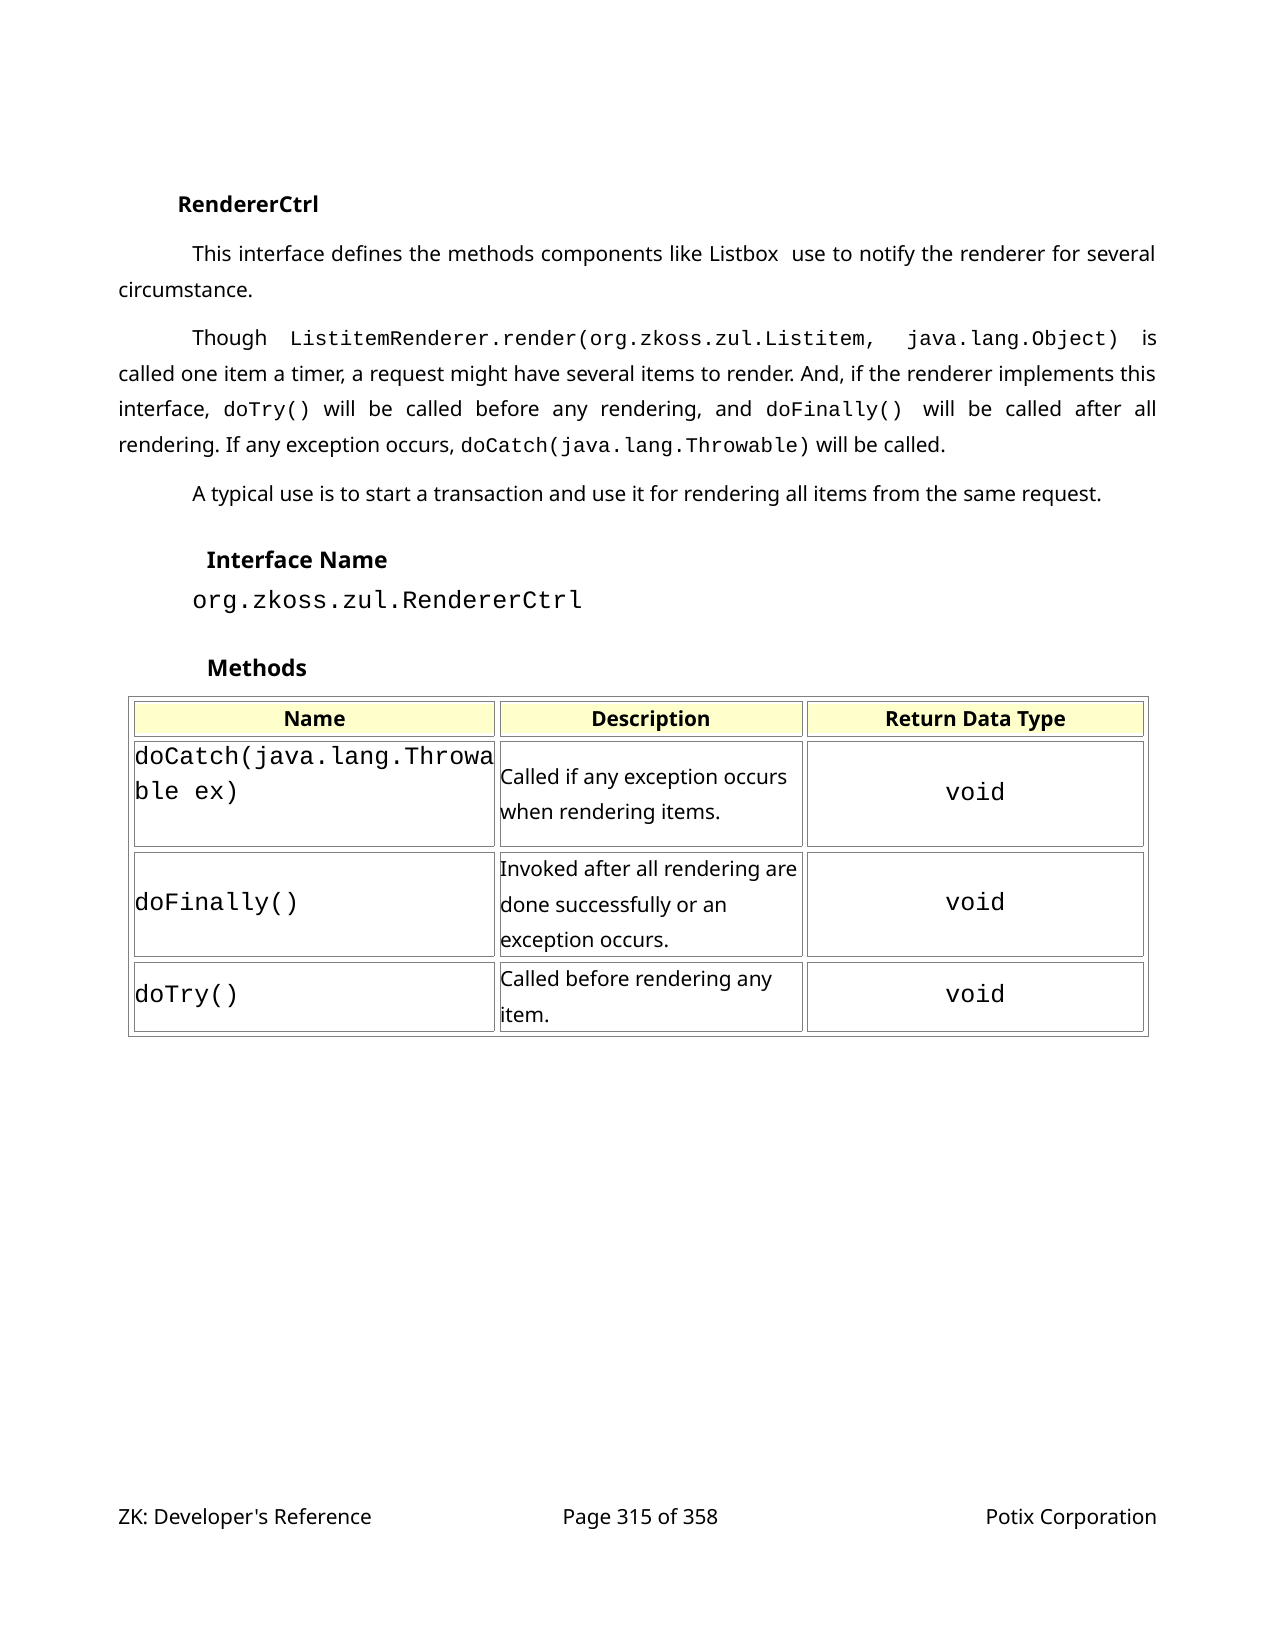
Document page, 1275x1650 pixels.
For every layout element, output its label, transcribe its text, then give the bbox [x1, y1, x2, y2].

text org.zkoss.zul.RendererCtrl [118, 587, 1157, 616]
text Though ListitemRenderer.render(org.zkoss.zul.Listitem, java.lang.Object) is called one item a timer, a request might have several items to render. And, if the renderer implements this interface, doTry() will be called before any rendering, and doFinally() will be called after all rendering. If any exception occurs, doCatch(java.lang.Throwable) will be called. [118, 323, 1157, 458]
table_cell doFinally() [131, 846, 497, 956]
table_cell Invoked after all rendering are done successfully or an exception occurs. [497, 846, 804, 956]
table_cell doTry() [131, 956, 497, 1031]
table_cell doCatch(java.lang.Throwable ex) [131, 736, 497, 846]
table_header Return Data Type [805, 697, 1146, 736]
table_cell Called if any exception occurs when rendering items. [497, 736, 804, 846]
table_header Description [497, 697, 804, 736]
subtitle Methods [207, 652, 1157, 684]
text A typical use is to start a transaction and use it for rendering all items from the same request. [118, 479, 1157, 507]
subtitle RendererCtrl [177, 189, 1157, 219]
table_header Name [131, 697, 497, 736]
text This interface defines the methods components like Listbox use to notify the renderer for several circumstance. [118, 239, 1157, 303]
table_cell void [805, 956, 1146, 1031]
table_cell void [805, 846, 1146, 956]
table_cell Called before rendering any item. [497, 956, 804, 1031]
subtitle Interface Name [207, 544, 1157, 575]
table_cell void [805, 736, 1146, 846]
